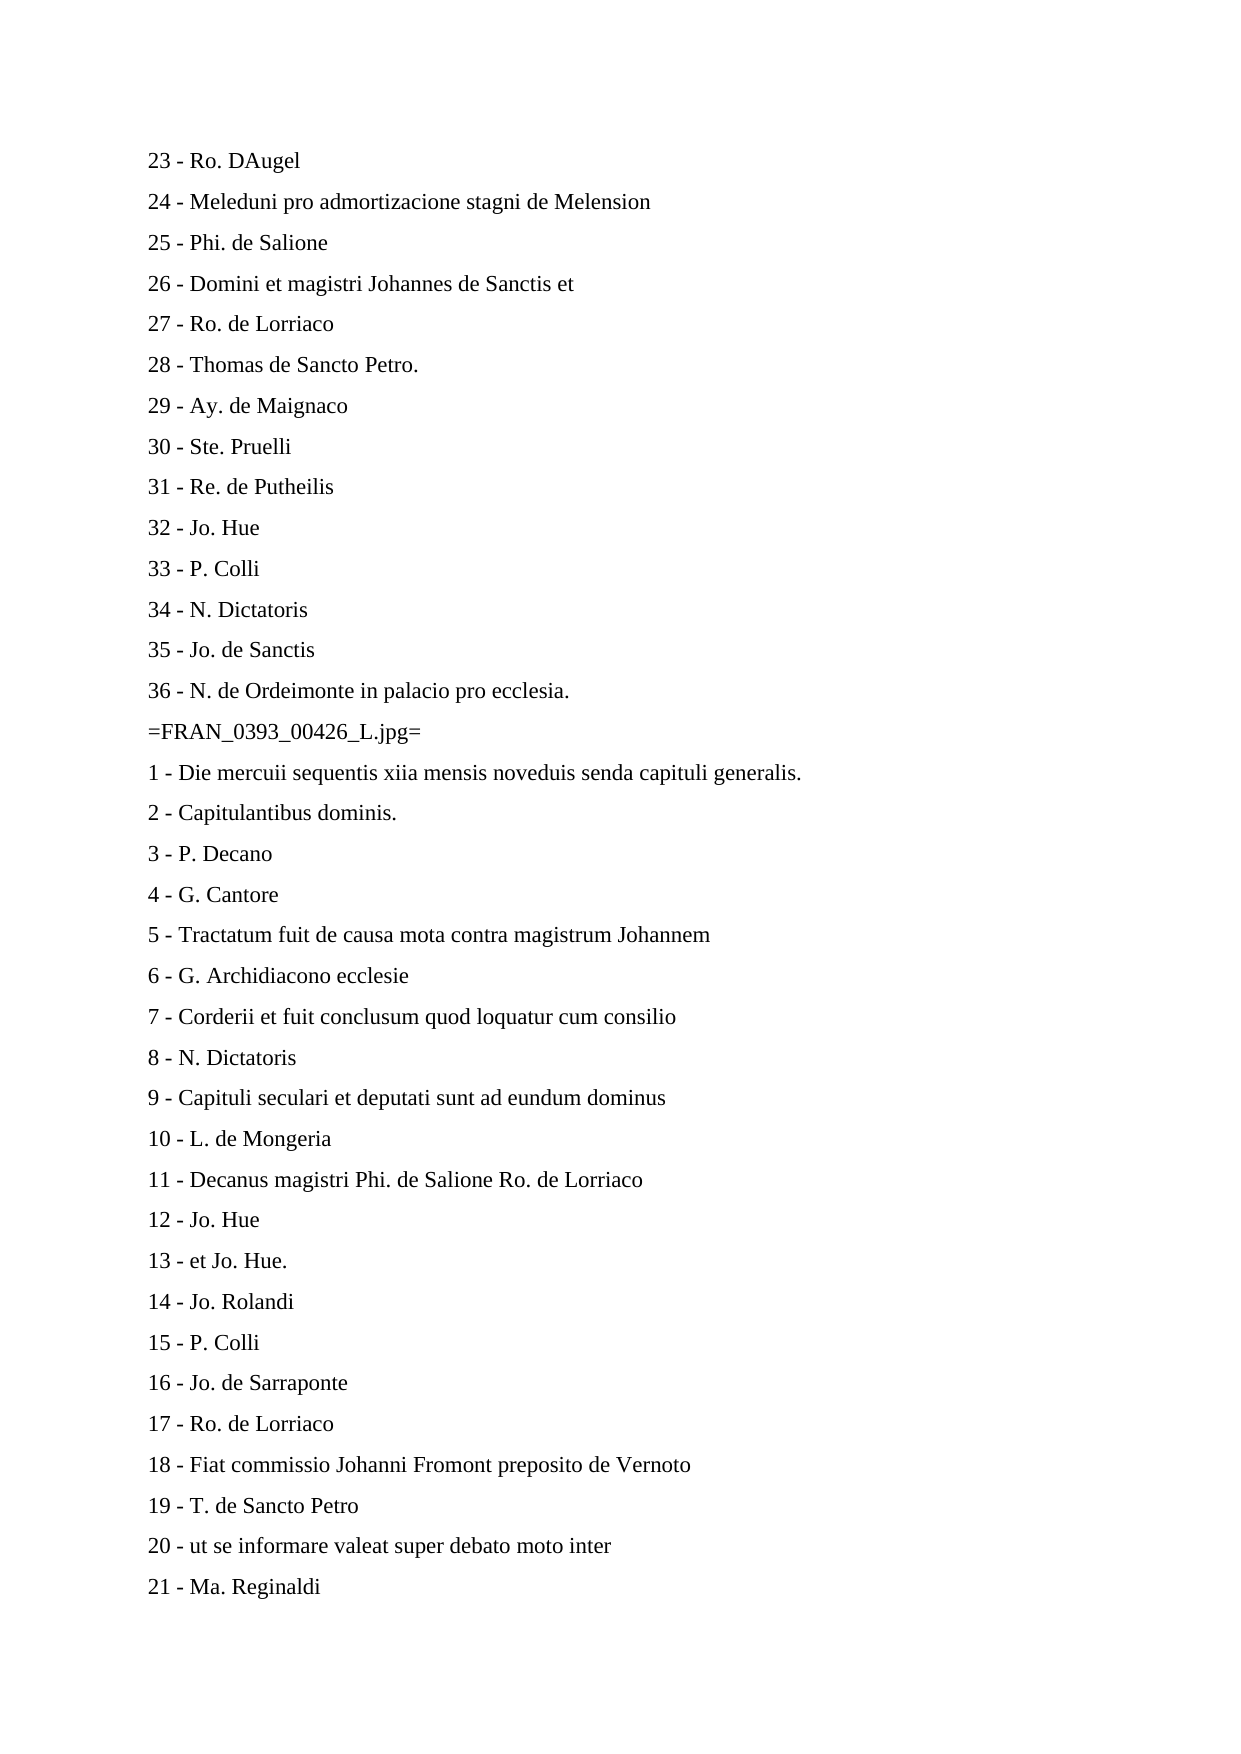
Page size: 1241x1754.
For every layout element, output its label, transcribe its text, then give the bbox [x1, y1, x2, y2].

text 35 - Jo. de Sanctis [148, 636, 1093, 663]
text 10 - L. de Mongeria [148, 1125, 1093, 1151]
text 5 - Tractatum fuit de causa mota contra magistrum Johannem [148, 921, 1093, 948]
text 4 - G. Cantore [148, 881, 1093, 907]
text 14 - Jo. Rolandi [148, 1288, 1093, 1314]
text 28 - Thomas de Sancto Petro. [148, 351, 1093, 378]
text 12 - Jo. Hue [148, 1207, 1093, 1233]
text 30 - Ste. Pruelli [148, 433, 1093, 459]
text 25 - Phi. de Salione [148, 229, 1093, 255]
text 18 - Fiat commissio Johanni Fromont preposito de Vernoto [148, 1451, 1093, 1477]
text 32 - Jo. Hue [148, 514, 1093, 541]
text =FRAN_0393_00426_L.jpg= [148, 718, 1093, 744]
text 16 - Jo. de Sarraponte [148, 1369, 1093, 1396]
text 20 - ut se informare valeat super debato moto inter [148, 1532, 1093, 1559]
text 11 - Decanus magistri Phi. de Salione Ro. de Lorriaco [148, 1166, 1093, 1192]
text 31 - Re. de Putheilis [148, 473, 1093, 500]
text 33 - P. Colli [148, 555, 1093, 581]
text 15 - P. Colli [148, 1329, 1093, 1355]
text 34 - N. Dictatoris [148, 596, 1093, 622]
text 17 - Ro. de Lorriaco [148, 1410, 1093, 1437]
text 9 - Capituli seculari et deputati sunt ad eundum dominus [148, 1084, 1093, 1111]
text 8 - N. Dictatoris [148, 1044, 1093, 1070]
text 21 - Ma. Reginaldi [148, 1573, 1093, 1599]
text 19 - T. de Sancto Petro [148, 1492, 1093, 1518]
text 27 - Ro. de Lorriaco [148, 311, 1093, 337]
text 7 - Corderii et fuit conclusum quod loquatur cum consilio [148, 1003, 1093, 1029]
text 6 - G. Archidiacono ecclesie [148, 962, 1093, 988]
text 1 - Die mercuii sequentis xiia mensis noveduis senda capituli generalis. [148, 758, 1093, 785]
text 3 - P. Decano [148, 840, 1093, 866]
text 24 - Meleduni pro admortizacione stagni de Melension [148, 188, 1093, 215]
text 29 - Ay. de Maignaco [148, 392, 1093, 418]
text 36 - N. de Ordeimonte in palacio pro ecclesia. [148, 677, 1093, 703]
text 2 - Capitulantibus dominis. [148, 799, 1093, 826]
text 23 - Ro. DAugel [148, 148, 1093, 174]
text 13 - et Jo. Hue. [148, 1247, 1093, 1274]
text 26 - Domini et magistri Johannes de Sanctis et [148, 270, 1093, 296]
